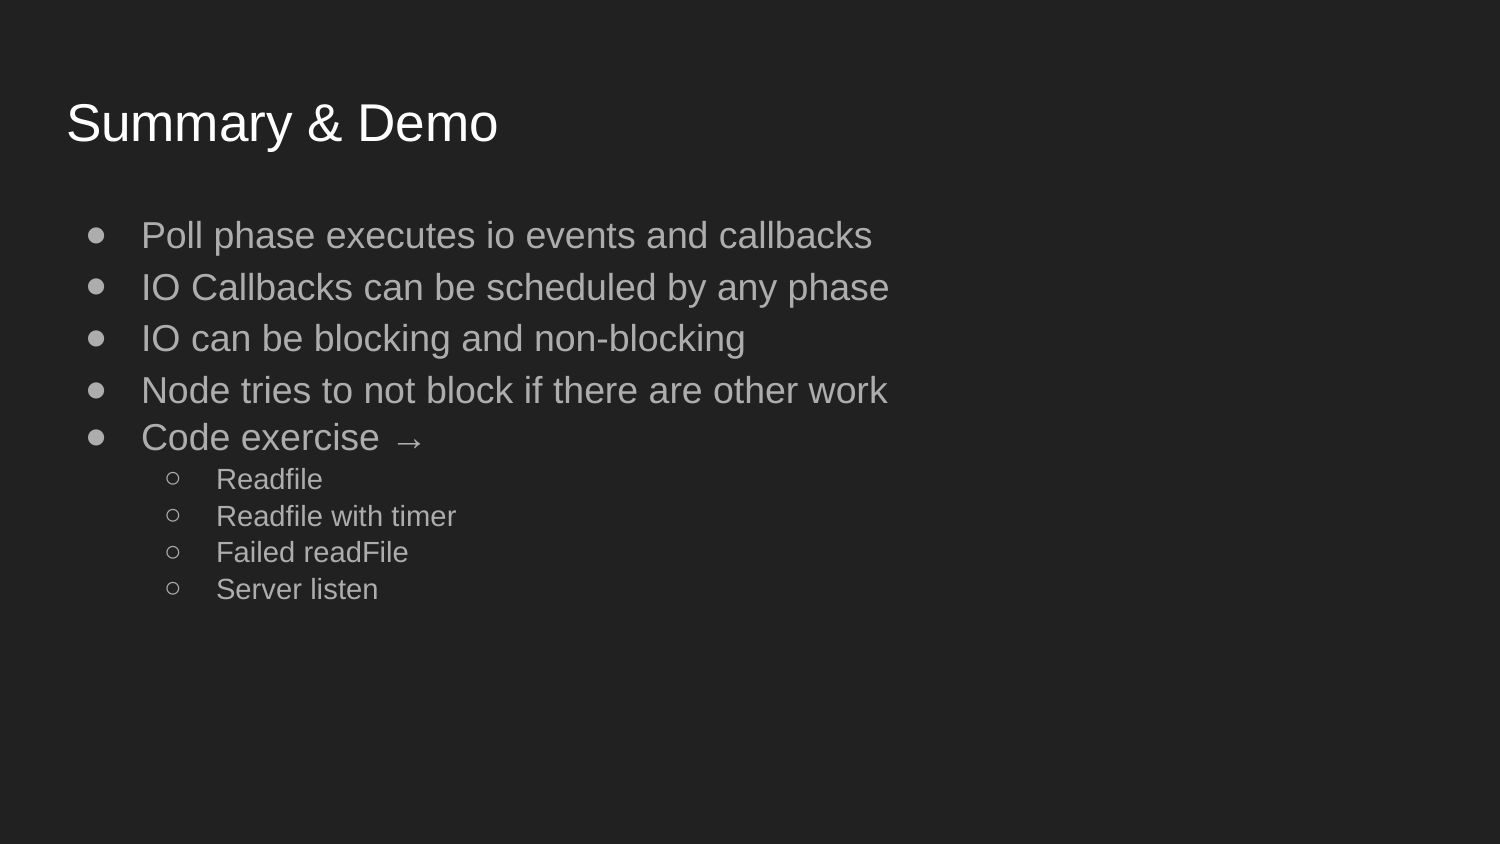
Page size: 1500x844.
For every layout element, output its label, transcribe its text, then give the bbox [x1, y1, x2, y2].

title Summary & Demo [51, 72, 1449, 167]
list Poll phase executes io events and callbacks IO Callbacks can be scheduled by any phase IO can be blocking and non-blocking Node tries to not block if there are other work Code exercise → Readfile Readfile with timer Failed readFile Server listen [51, 189, 1449, 750]
